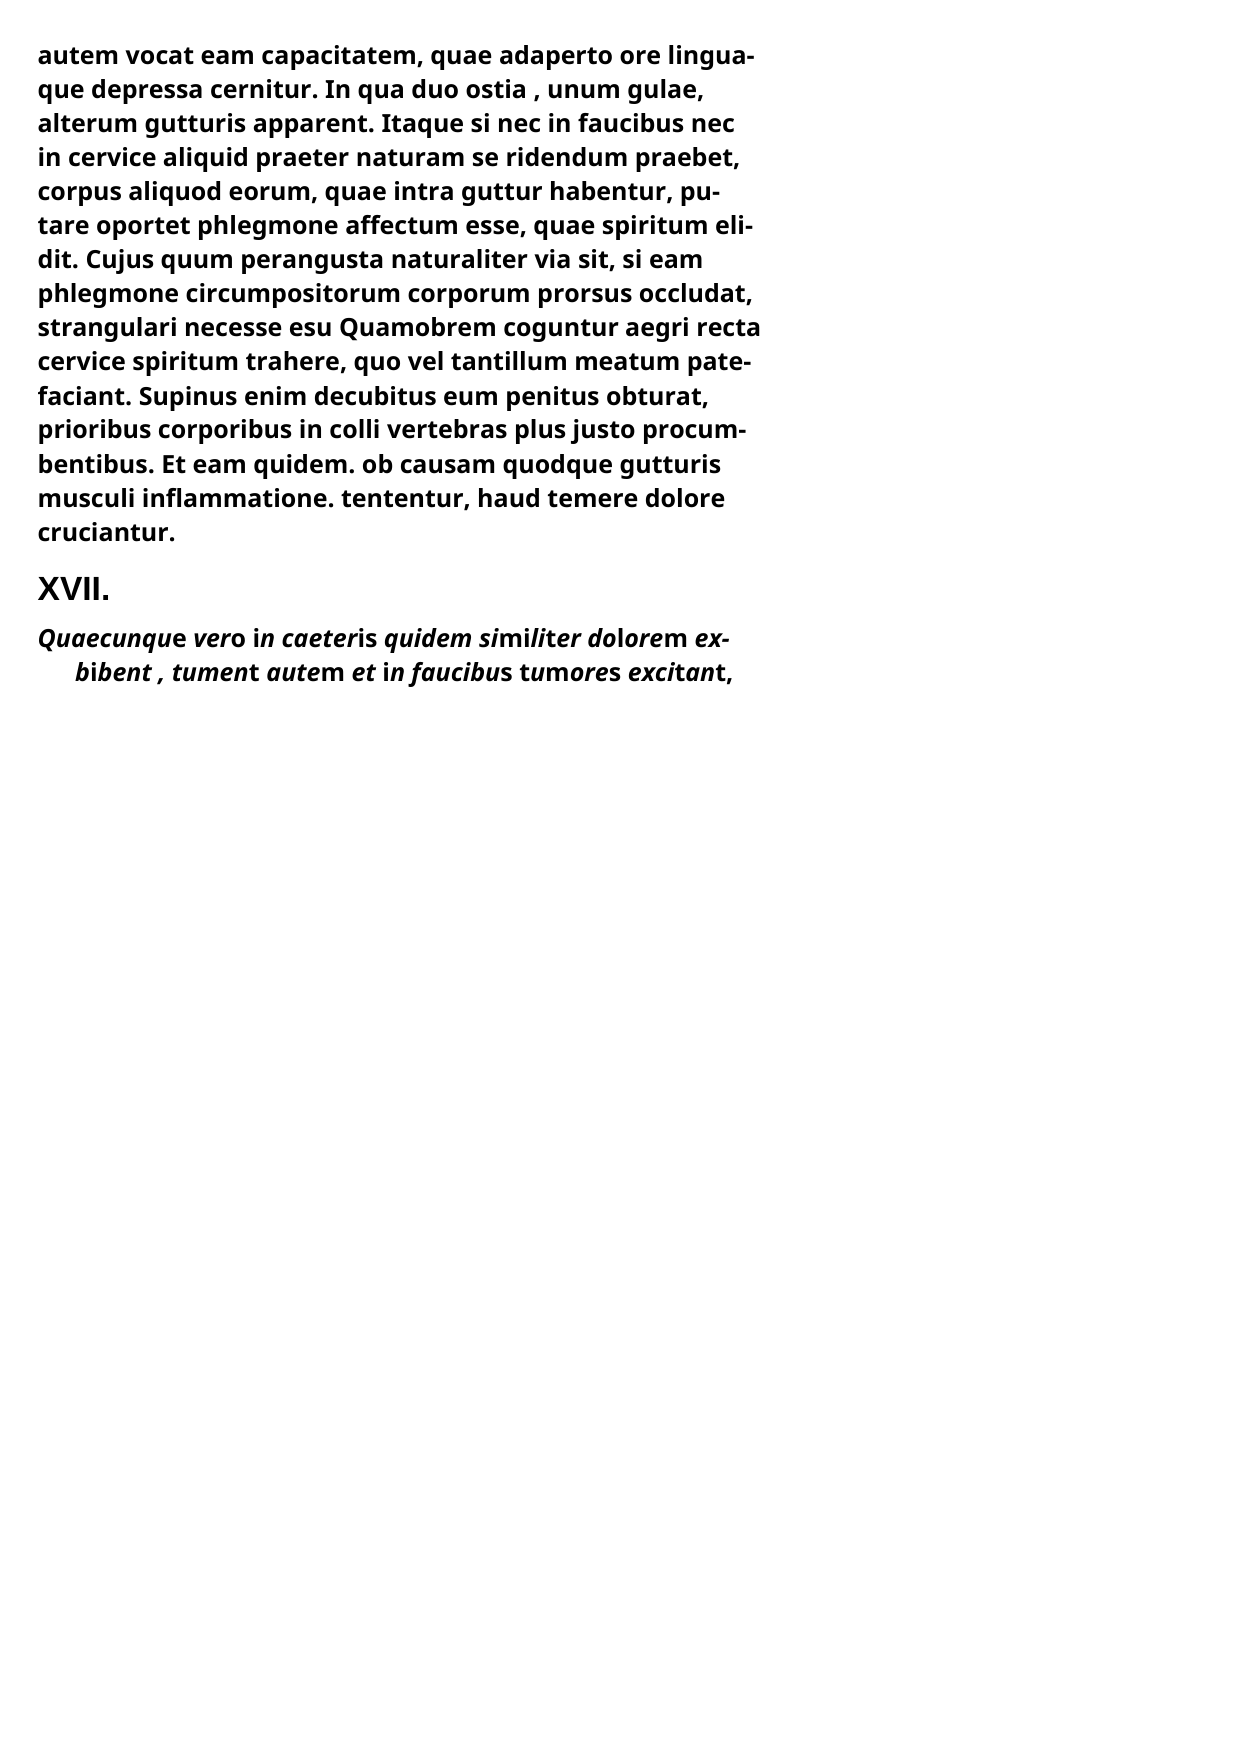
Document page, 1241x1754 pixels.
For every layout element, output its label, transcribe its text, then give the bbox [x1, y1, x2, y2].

text autem vocat eam capacitatem, quae adaperto ore lingua- que depressa cernitur. In qua duo ostia , unum gulae, alterum gutturis apparent. Itaque si nec in faucibus nec in cervice aliquid praeter naturam se ridendum praebet, corpus aliquod eorum, quae intra guttur habentur, pu- tare oportet phlegmone affectum esse, quae spiritum eli- dit. Cujus quum perangusta naturaliter via sit, si eam phlegmone circumpositorum corporum prorsus occludat, strangulari necesse esu Quamobrem coguntur aegri recta cervice spiritum trahere, quo vel tantillum meatum pate- faciant. Supinus enim decubitus eum penitus obturat, prioribus corporibus in colli vertebras plus justo procum- bentibus. Et eam quidem. ob causam quodque gutturis musculi inflammatione. tententur, haud temere dolore cruciantur. [37, 37, 1203, 548]
subtitle XVII. [37, 569, 1203, 608]
text Quaecunque vero in caeteris quidem similiter dolorem ex- bibent , tument autem et in faucibus tumores excitant, [37, 620, 1203, 688]
